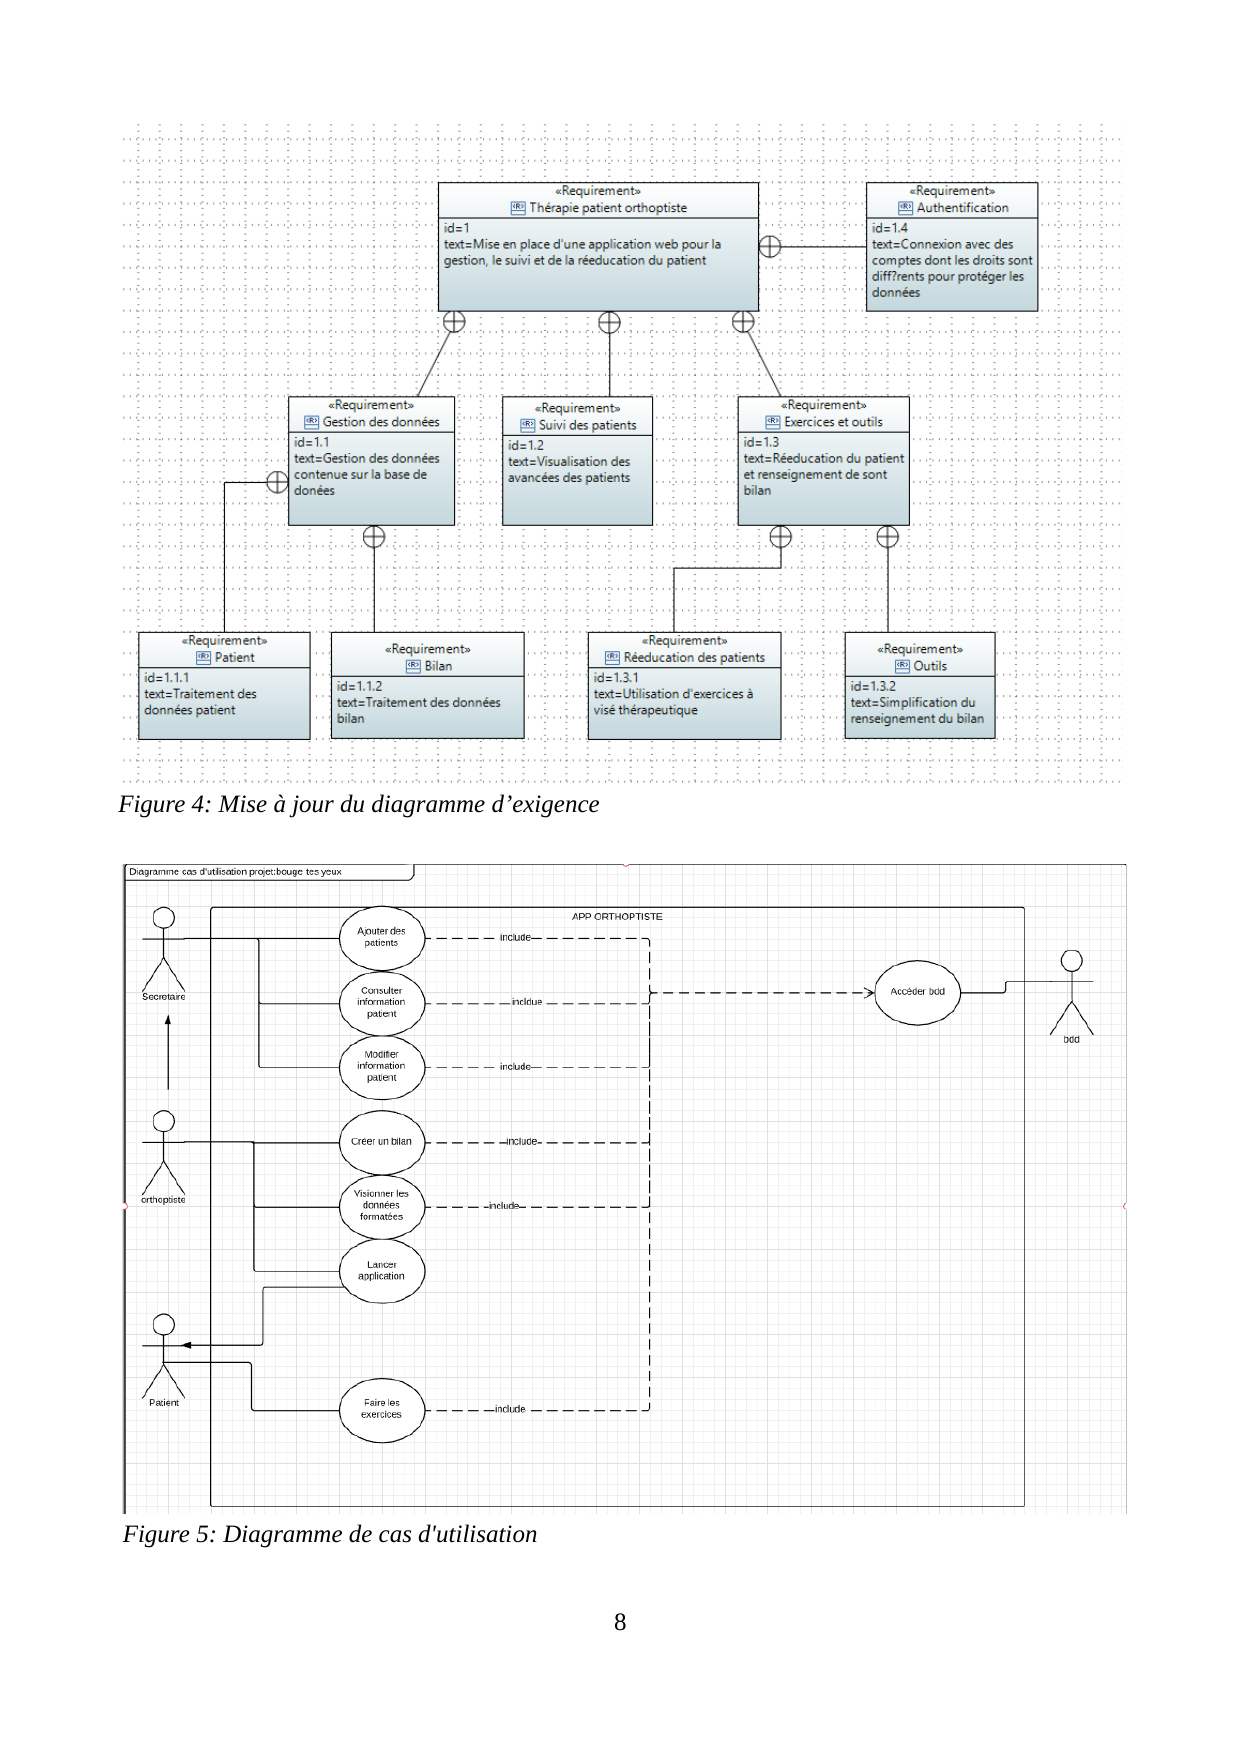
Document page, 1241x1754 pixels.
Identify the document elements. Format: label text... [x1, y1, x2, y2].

picture [122, 864, 1127, 1514]
text Figure 5: Diagramme de cas d'utilisation [123, 1514, 1127, 1548]
picture [118, 119, 1123, 785]
text Figure 4: Mise à jour du diagramme d’exigence [118, 785, 1122, 818]
